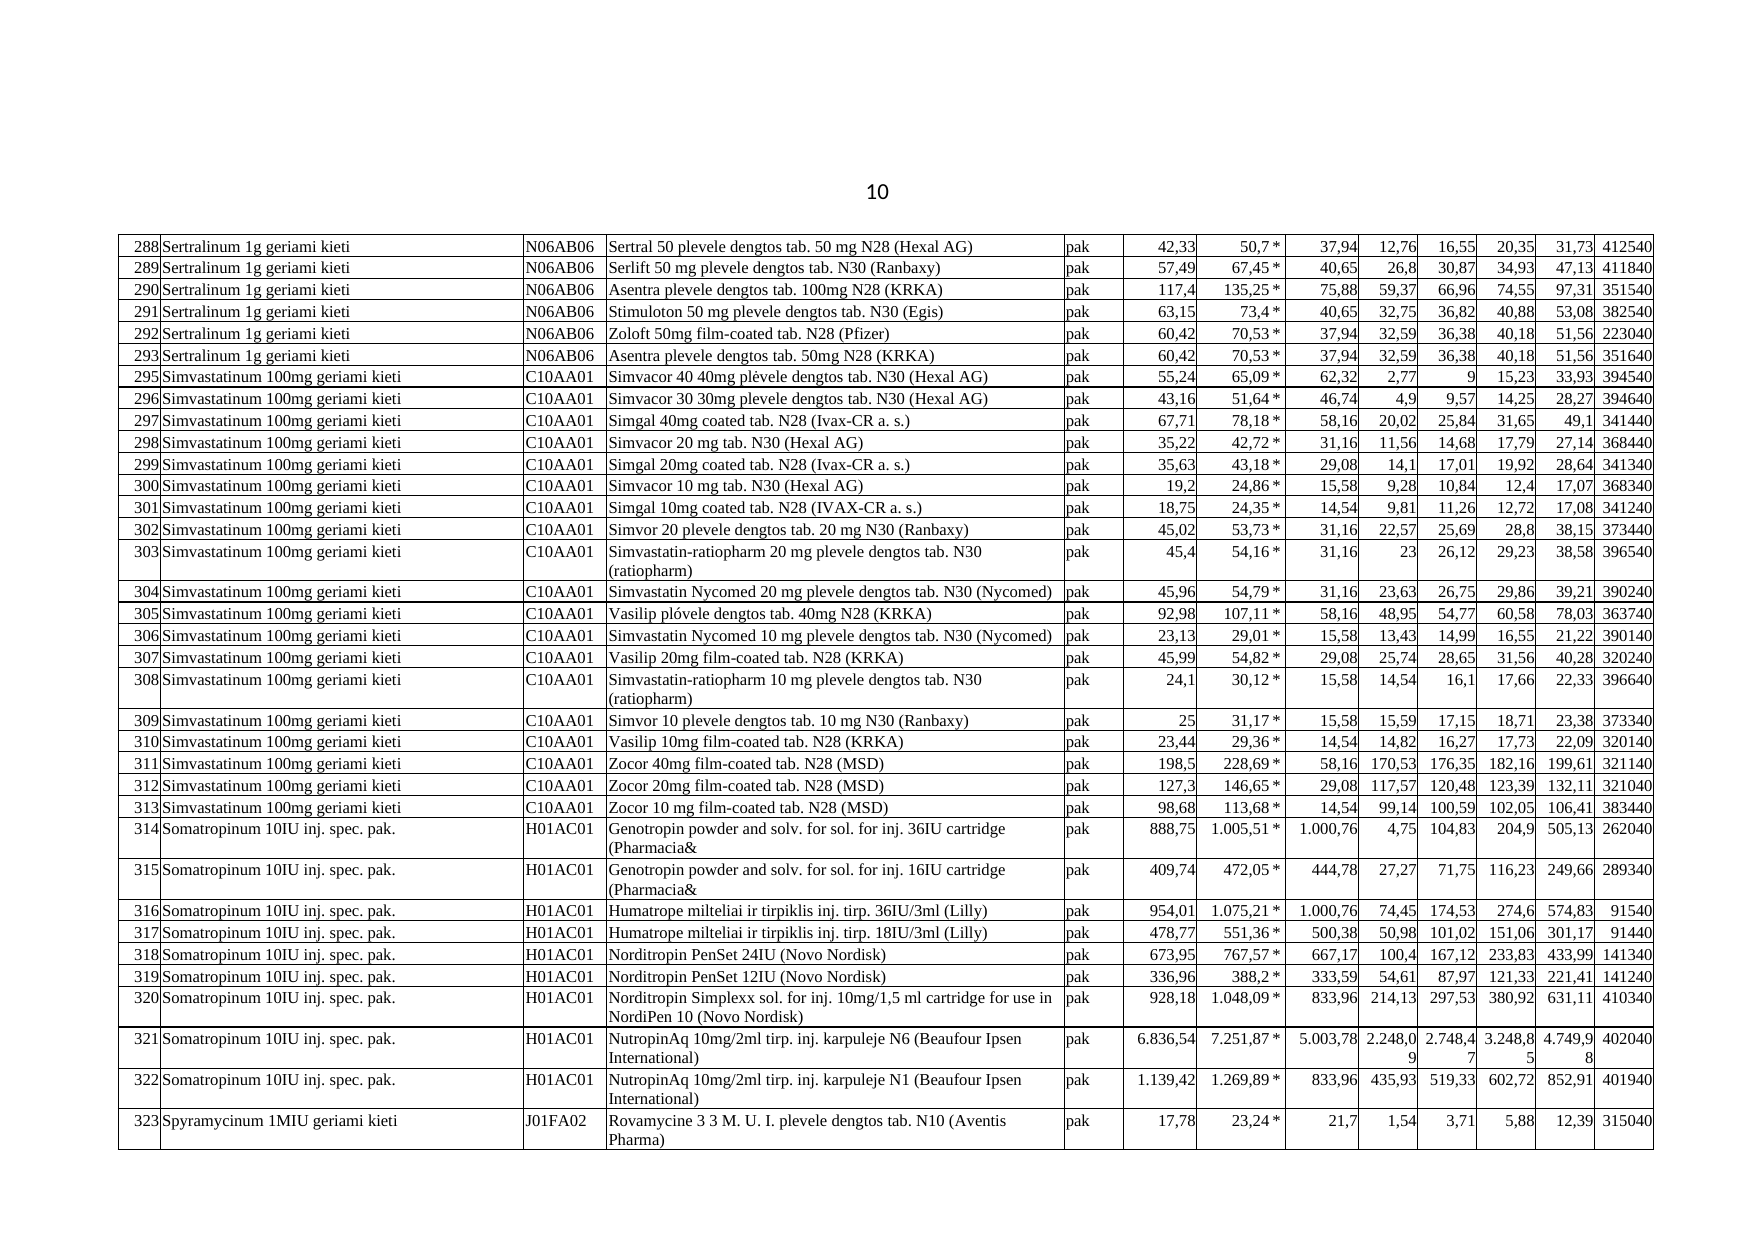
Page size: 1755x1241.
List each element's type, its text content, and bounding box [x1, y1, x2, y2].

table_cell 31,16 [1286, 581, 1358, 601]
table_cell pak [1065, 603, 1123, 623]
table_cell * [1271, 668, 1285, 708]
table_cell * [1271, 965, 1285, 986]
table_cell 321040 [1595, 774, 1653, 795]
table_cell * [1271, 859, 1285, 898]
table_cell 16,27 [1418, 731, 1476, 751]
table_cell 1,54 [1359, 1109, 1417, 1149]
table_cell 319 [119, 965, 160, 986]
table_cell 14,54 [1359, 668, 1417, 708]
table_cell Simvacor 10 mg tab. N30 (Hexal AG) [607, 475, 1064, 495]
table_cell 401940 [1595, 1069, 1653, 1108]
table_cell 120,48 [1418, 774, 1476, 795]
table_cell 302 [119, 518, 160, 539]
table_cell 478,77 [1124, 921, 1196, 942]
table_cell H01AC01 [524, 900, 606, 920]
table_cell 16,55 [1418, 235, 1476, 256]
table_cell 24,86 [1197, 475, 1271, 495]
table_cell 37,94 [1286, 322, 1358, 343]
table_cell 667,17 [1286, 943, 1358, 964]
table_cell pak [1065, 752, 1123, 773]
table_cell C10AA01 [524, 774, 606, 795]
table_cell 574,83 [1536, 900, 1594, 920]
table_cell 301,17 [1536, 921, 1594, 942]
table_cell 336,96 [1124, 965, 1196, 986]
table_cell 176,35 [1418, 752, 1476, 773]
table_cell 363740 [1595, 603, 1653, 623]
table_cell 291 [119, 300, 160, 321]
table_cell 23,38 [1536, 709, 1594, 729]
table_cell 767,57 [1197, 943, 1271, 964]
table_cell pak [1065, 279, 1123, 299]
table_cell Vasilip 20mg film-coated tab. N28 (KRKA) [607, 646, 1064, 667]
table_cell pak [1065, 344, 1123, 364]
table_cell pak [1065, 943, 1123, 964]
table_cell H01AC01 [524, 1028, 606, 1067]
table_cell 15,58 [1286, 709, 1358, 729]
table_cell 182,16 [1477, 752, 1535, 773]
table_cell pak [1065, 496, 1123, 517]
table_cell H01AC01 [524, 965, 606, 986]
table_cell 18,71 [1477, 709, 1535, 729]
table_cell 30,87 [1418, 257, 1476, 277]
table_cell 9,81 [1359, 496, 1417, 517]
table_cell Simvastatin Nycomed 10 mg plevele dengtos tab. N30 (Nycomed) [607, 624, 1064, 645]
table_cell 28,65 [1418, 646, 1476, 667]
table_cell pak [1065, 668, 1123, 708]
table_cell 29,08 [1286, 453, 1358, 473]
table_cell C10AA01 [524, 603, 606, 623]
table_cell pak [1065, 1069, 1123, 1108]
table_cell * [1271, 540, 1285, 580]
table_cell 54,16 [1197, 540, 1271, 580]
table_cell 40,65 [1286, 257, 1358, 277]
table_cell pak [1065, 300, 1123, 321]
table_cell 167,12 [1418, 943, 1476, 964]
table_cell 1.139,42 [1124, 1069, 1196, 1108]
table_cell 15,58 [1286, 668, 1358, 708]
table_cell 433,99 [1536, 943, 1594, 964]
table_cell C10AA01 [524, 475, 606, 495]
table_cell Simvastatinum 100mg geriami kieti [161, 796, 523, 817]
table_cell 17,07 [1536, 475, 1594, 495]
table_cell 174,53 [1418, 900, 1476, 920]
table_cell 35,63 [1124, 453, 1196, 473]
table_cell 288 [119, 235, 160, 256]
table_cell Simvor 20 plevele dengtos tab. 20 mg N30 (Ranbaxy) [607, 518, 1064, 539]
table_cell 25,84 [1418, 409, 1476, 430]
table_cell 214,13 [1359, 987, 1417, 1026]
table_cell 311 [119, 752, 160, 773]
table_cell 18,75 [1124, 496, 1196, 517]
table_cell 382540 [1595, 300, 1653, 321]
table_cell * [1271, 900, 1285, 920]
table_cell 31,56 [1477, 646, 1535, 667]
table_cell * [1271, 1028, 1285, 1067]
table_cell 1.075,21 [1197, 900, 1271, 920]
table_cell 75,88 [1286, 279, 1358, 299]
table_cell 66,96 [1418, 279, 1476, 299]
table_cell 274,6 [1477, 900, 1535, 920]
table_cell 318 [119, 943, 160, 964]
table_cell 23 [1359, 540, 1417, 580]
table_cell 307 [119, 646, 160, 667]
table_cell 444,78 [1286, 859, 1358, 898]
table_cell 17,79 [1477, 431, 1535, 452]
table_cell 500,38 [1286, 921, 1358, 942]
table_cell 409,74 [1124, 859, 1196, 898]
table_cell 39,21 [1536, 581, 1594, 601]
table_cell pak [1065, 987, 1123, 1026]
table_cell Somatropinum 10IU inj. spec. pak. [161, 859, 523, 898]
table_cell C10AA01 [524, 540, 606, 580]
table_cell Simvastatinum 100mg geriami kieti [161, 518, 523, 539]
table_cell Sertral 50 plevele dengtos tab. 50 mg N28 (Hexal AG) [607, 235, 1064, 256]
table_cell Simvacor 40 40mg plėvele dengtos tab. N30 (Hexal AG) [607, 366, 1064, 386]
table_cell 26,75 [1418, 581, 1476, 601]
table_cell 67,71 [1124, 409, 1196, 430]
table_cell pak [1065, 540, 1123, 580]
table_cell 313 [119, 796, 160, 817]
table_cell 295 [119, 366, 160, 386]
table_cell 233,83 [1477, 943, 1535, 964]
table_cell pak [1065, 1109, 1123, 1149]
table_cell 25 [1124, 709, 1196, 729]
table_cell 315 [119, 859, 160, 898]
table_cell pak [1065, 1028, 1123, 1067]
table_cell 91540 [1595, 900, 1653, 920]
table_cell Simgal 10mg coated tab. N28 (IVAX-CR a. s.) [607, 496, 1064, 517]
table_cell 5.003,78 [1286, 1028, 1358, 1067]
table_cell C10AA01 [524, 646, 606, 667]
table_cell 99,14 [1359, 796, 1417, 817]
table_cell 29,08 [1286, 646, 1358, 667]
table_cell 37,94 [1286, 235, 1358, 256]
table_cell Simgal 20mg coated tab. N28 (Ivax-CR a. s.) [607, 453, 1064, 473]
table_cell 12,39 [1536, 1109, 1594, 1149]
table_cell C10AA01 [524, 624, 606, 645]
table_cell 323 [119, 1109, 160, 1149]
table_cell 48,95 [1359, 603, 1417, 623]
table_cell * [1271, 300, 1285, 321]
table_cell 4,9 [1359, 388, 1417, 408]
table_cell 505,13 [1536, 818, 1594, 857]
table_cell 3.248,85 [1477, 1028, 1535, 1067]
table_cell 78,18 [1197, 409, 1271, 430]
table_cell 54,61 [1359, 965, 1417, 986]
table_cell 14,25 [1477, 388, 1535, 408]
table_cell Rovamycine 3 3 M. U. I. plevele dengtos tab. N10 (Aventis Pharma) [607, 1109, 1064, 1149]
table_cell 97,31 [1536, 279, 1594, 299]
table_cell * [1271, 475, 1285, 495]
table_cell Sertralinum 1g geriami kieti [161, 235, 523, 256]
table_cell Genotropin powder and solv. for sol. for inj. 36IU cartridge (Pharmacia& [607, 818, 1064, 857]
table_cell 74,55 [1477, 279, 1535, 299]
table_cell C10AA01 [524, 453, 606, 473]
table_cell Stimuloton 50 mg plevele dengtos tab. N30 (Egis) [607, 300, 1064, 321]
table_cell 383440 [1595, 796, 1653, 817]
table_cell 58,16 [1286, 409, 1358, 430]
table_cell 290 [119, 279, 160, 299]
table_cell Zocor 10 mg film-coated tab. N28 (MSD) [607, 796, 1064, 817]
table_cell pak [1065, 709, 1123, 729]
table_cell 390240 [1595, 581, 1653, 601]
table_cell 117,57 [1359, 774, 1417, 795]
table_cell 36,38 [1418, 344, 1476, 364]
table_cell Simvacor 20 mg tab. N30 (Hexal AG) [607, 431, 1064, 452]
table_cell 12,4 [1477, 475, 1535, 495]
table_cell 1.005,51 [1197, 818, 1271, 857]
table_cell 27,27 [1359, 859, 1417, 898]
table_cell 63,15 [1124, 300, 1196, 321]
table_cell 141340 [1595, 943, 1653, 964]
table_cell 411840 [1595, 257, 1653, 277]
table_cell Sertralinum 1g geriami kieti [161, 257, 523, 277]
table_cell N06AB06 [524, 257, 606, 277]
table_cell 551,36 [1197, 921, 1271, 942]
table_cell 55,24 [1124, 366, 1196, 386]
table_cell 221,41 [1536, 965, 1594, 986]
table_cell 306 [119, 624, 160, 645]
table_cell 16,55 [1477, 624, 1535, 645]
table_cell 37,94 [1286, 344, 1358, 364]
table_cell Simvor 10 plevele dengtos tab. 10 mg N30 (Ranbaxy) [607, 709, 1064, 729]
table_cell 9 [1418, 366, 1476, 386]
table_cell Simvastatinum 100mg geriami kieti [161, 366, 523, 386]
table_cell 22,33 [1536, 668, 1594, 708]
table_cell * [1271, 322, 1285, 343]
table_cell 40,28 [1536, 646, 1594, 667]
table_cell 9,28 [1359, 475, 1417, 495]
table_cell * [1271, 752, 1285, 773]
table_cell pak [1065, 624, 1123, 645]
table_cell C10AA01 [524, 709, 606, 729]
table_cell 23,24 [1197, 1109, 1271, 1149]
table_cell 1.000,76 [1286, 818, 1358, 857]
table_cell Simvastatinum 100mg geriami kieti [161, 709, 523, 729]
table_cell 394640 [1595, 388, 1653, 408]
table_cell C10AA01 [524, 496, 606, 517]
table_cell 297 [119, 409, 160, 430]
table_cell 15,58 [1286, 475, 1358, 495]
table_cell 51,56 [1536, 344, 1594, 364]
table_cell * [1271, 646, 1285, 667]
table_cell pak [1065, 646, 1123, 667]
table_cell 321140 [1595, 752, 1653, 773]
table_cell 58,16 [1286, 752, 1358, 773]
table_cell 21,22 [1536, 624, 1594, 645]
table_cell 2.748,47 [1418, 1028, 1476, 1067]
table_cell * [1271, 731, 1285, 751]
table_cell 43,16 [1124, 388, 1196, 408]
table_cell 151,06 [1477, 921, 1535, 942]
table_cell 228,69 [1197, 752, 1271, 773]
table_cell H01AC01 [524, 987, 606, 1026]
table_cell 17,78 [1124, 1109, 1196, 1149]
table_cell * [1271, 431, 1285, 452]
table_cell Simvastatin Nycomed 20 mg plevele dengtos tab. N30 (Nycomed) [607, 581, 1064, 601]
table_cell 388,2 [1197, 965, 1271, 986]
table_cell 14,68 [1418, 431, 1476, 452]
table_cell 29,23 [1477, 540, 1535, 580]
table_cell 53,08 [1536, 300, 1594, 321]
table_cell 107,11 [1197, 603, 1271, 623]
table_cell * [1271, 921, 1285, 942]
table_cell Simvastatinum 100mg geriami kieti [161, 646, 523, 667]
table_cell N06AB06 [524, 279, 606, 299]
table_cell 11,56 [1359, 431, 1417, 452]
table_cell * [1271, 409, 1285, 430]
table_cell 373340 [1595, 709, 1653, 729]
table_cell 23,13 [1124, 624, 1196, 645]
table_cell 49,1 [1536, 409, 1594, 430]
table_cell 87,97 [1418, 965, 1476, 986]
table_cell pak [1065, 774, 1123, 795]
table_cell 50,98 [1359, 921, 1417, 942]
table_cell 113,68 [1197, 796, 1271, 817]
table_cell 321 [119, 1028, 160, 1067]
table_cell 31,65 [1477, 409, 1535, 430]
table_cell Somatropinum 10IU inj. spec. pak. [161, 987, 523, 1026]
table_cell 341340 [1595, 453, 1653, 473]
table_cell * [1271, 796, 1285, 817]
table_cell 38,58 [1536, 540, 1594, 580]
table_cell 32,75 [1359, 300, 1417, 321]
table_cell 12,72 [1477, 496, 1535, 517]
table_cell H01AC01 [524, 859, 606, 898]
table_cell 31,16 [1286, 540, 1358, 580]
table_cell 15,59 [1359, 709, 1417, 729]
table_cell 316 [119, 900, 160, 920]
table_cell 16,1 [1418, 668, 1476, 708]
table_cell * [1271, 1069, 1285, 1108]
table_cell * [1271, 581, 1285, 601]
table_cell 14,54 [1286, 796, 1358, 817]
table_cell 38,15 [1536, 518, 1594, 539]
table_cell 11,26 [1418, 496, 1476, 517]
table_cell 62,32 [1286, 366, 1358, 386]
table_cell H01AC01 [524, 943, 606, 964]
table_cell 127,3 [1124, 774, 1196, 795]
table_cell C10AA01 [524, 518, 606, 539]
table_cell 36,38 [1418, 322, 1476, 343]
table_cell 121,33 [1477, 965, 1535, 986]
table_cell * [1271, 344, 1285, 364]
table_cell C10AA01 [524, 431, 606, 452]
table_cell 394540 [1595, 366, 1653, 386]
table_cell 59,37 [1359, 279, 1417, 299]
table_cell 102,05 [1477, 796, 1535, 817]
table_cell Somatropinum 10IU inj. spec. pak. [161, 900, 523, 920]
table_cell 42,72 [1197, 431, 1271, 452]
table_cell Simvastatin-ratiopharm 10 mg plevele dengtos tab. N30 (ratiopharm) [607, 668, 1064, 708]
table_cell 199,61 [1536, 752, 1594, 773]
table_cell 320 [119, 987, 160, 1026]
table_cell Norditropin PenSet 12IU (Novo Nordisk) [607, 965, 1064, 986]
table_cell 320240 [1595, 646, 1653, 667]
table_cell 368440 [1595, 431, 1653, 452]
table_cell 309 [119, 709, 160, 729]
table_cell 40,88 [1477, 300, 1535, 321]
table_cell 25,69 [1418, 518, 1476, 539]
table_cell C10AA01 [524, 796, 606, 817]
table_cell 20,02 [1359, 409, 1417, 430]
table_cell 40,18 [1477, 344, 1535, 364]
table_cell 299 [119, 453, 160, 473]
table_cell 304 [119, 581, 160, 601]
table_cell 673,95 [1124, 943, 1196, 964]
table_cell Simvastatinum 100mg geriami kieti [161, 603, 523, 623]
table_cell Sertralinum 1g geriami kieti [161, 300, 523, 321]
table_cell 67,45 [1197, 257, 1271, 277]
table_cell 54,79 [1197, 581, 1271, 601]
table_cell 78,03 [1536, 603, 1594, 623]
table_cell 45,99 [1124, 646, 1196, 667]
table_cell 14,54 [1286, 496, 1358, 517]
table_cell Sertralinum 1g geriami kieti [161, 344, 523, 364]
table_cell Somatropinum 10IU inj. spec. pak. [161, 1069, 523, 1108]
table_cell 351640 [1595, 344, 1653, 364]
table_cell Zocor 20mg film-coated tab. N28 (MSD) [607, 774, 1064, 795]
table_cell 351540 [1595, 279, 1653, 299]
table_cell Simgal 40mg coated tab. N28 (Ivax-CR a. s.) [607, 409, 1064, 430]
table_cell pak [1065, 453, 1123, 473]
table_cell 519,33 [1418, 1069, 1476, 1108]
table_cell 24,1 [1124, 668, 1196, 708]
table_cell 22,09 [1536, 731, 1594, 751]
table_cell Vasilip plóvele dengtos tab. 40mg N28 (KRKA) [607, 603, 1064, 623]
table_cell * [1271, 709, 1285, 729]
table_cell 24,35 [1197, 496, 1271, 517]
table_cell 34,93 [1477, 257, 1535, 277]
table_cell Norditropin PenSet 24IU (Novo Nordisk) [607, 943, 1064, 964]
table_cell 47,13 [1536, 257, 1594, 277]
table_cell 53,73 [1197, 518, 1271, 539]
table_cell 2,77 [1359, 366, 1417, 386]
table_cell 4.749,98 [1536, 1028, 1594, 1067]
table_cell 42,33 [1124, 235, 1196, 256]
table_cell Simvastatinum 100mg geriami kieti [161, 581, 523, 601]
table_cell 31,16 [1286, 518, 1358, 539]
table_cell Simvastatinum 100mg geriami kieti [161, 431, 523, 452]
table_cell * [1271, 388, 1285, 408]
table_cell pak [1065, 818, 1123, 857]
table_cell 380,92 [1477, 987, 1535, 1026]
table_cell * [1271, 496, 1285, 517]
table_cell 292 [119, 322, 160, 343]
table_cell Vasilip 10mg film-coated tab. N28 (KRKA) [607, 731, 1064, 751]
table_cell 293 [119, 344, 160, 364]
table_cell Asentra plevele dengtos tab. 50mg N28 (KRKA) [607, 344, 1064, 364]
table_cell N06AB06 [524, 235, 606, 256]
table_cell 7.251,87 [1197, 1028, 1271, 1067]
table_cell 5,88 [1477, 1109, 1535, 1149]
table_cell * [1271, 366, 1285, 386]
table_cell * [1271, 943, 1285, 964]
table_cell 289 [119, 257, 160, 277]
table_cell 19,92 [1477, 453, 1535, 473]
table_cell 320140 [1595, 731, 1653, 751]
table_cell 1.000,76 [1286, 900, 1358, 920]
table_cell Sertralinum 1g geriami kieti [161, 279, 523, 299]
table_cell 410340 [1595, 987, 1653, 1026]
table_cell 50,7 [1197, 235, 1271, 256]
table_cell 317 [119, 921, 160, 942]
table_cell 435,93 [1359, 1069, 1417, 1108]
table_cell C10AA01 [524, 366, 606, 386]
table_cell 6.836,54 [1124, 1028, 1196, 1067]
table_cell 30,12 [1197, 668, 1271, 708]
table_cell 298 [119, 431, 160, 452]
table_cell * [1271, 818, 1285, 857]
table_cell 26,8 [1359, 257, 1417, 277]
table_cell * [1271, 624, 1285, 645]
table_cell 54,77 [1418, 603, 1476, 623]
table_cell Asentra plevele dengtos tab. 100mg N28 (KRKA) [607, 279, 1064, 299]
table_cell C10AA01 [524, 731, 606, 751]
table_cell J01FA02 [524, 1109, 606, 1149]
table_cell pak [1065, 581, 1123, 601]
table_cell Spyramycinum 1MIU geriami kieti [161, 1109, 523, 1149]
table_cell Simvastatinum 100mg geriami kieti [161, 540, 523, 580]
table_cell H01AC01 [524, 818, 606, 857]
table_cell pak [1065, 900, 1123, 920]
table_cell 104,83 [1418, 818, 1476, 857]
table_cell * [1271, 774, 1285, 795]
table_cell pak [1065, 257, 1123, 277]
table_cell pak [1065, 731, 1123, 751]
table_cell * [1271, 453, 1285, 473]
table_cell 31,17 [1197, 709, 1271, 729]
table_cell 28,27 [1536, 388, 1594, 408]
table_cell 368340 [1595, 475, 1653, 495]
table_cell 15,58 [1286, 624, 1358, 645]
table_cell 631,11 [1536, 987, 1594, 1026]
table_cell Simvastatinum 100mg geriami kieti [161, 496, 523, 517]
table_cell 31,16 [1286, 431, 1358, 452]
table_cell 4,75 [1359, 818, 1417, 857]
table_cell 402040 [1595, 1028, 1653, 1067]
table_cell * [1271, 257, 1285, 277]
table_cell 46,74 [1286, 388, 1358, 408]
table_cell 70,53 [1197, 322, 1271, 343]
table_cell 123,39 [1477, 774, 1535, 795]
table_cell 117,4 [1124, 279, 1196, 299]
table_cell * [1271, 279, 1285, 299]
table_cell 390140 [1595, 624, 1653, 645]
table_cell 15,23 [1477, 366, 1535, 386]
table_cell Simvastatinum 100mg geriami kieti [161, 388, 523, 408]
table_cell 29,08 [1286, 774, 1358, 795]
table_cell 315040 [1595, 1109, 1653, 1149]
table_cell Sertralinum 1g geriami kieti [161, 322, 523, 343]
table_cell pak [1065, 409, 1123, 430]
table_cell 45,96 [1124, 581, 1196, 601]
table_cell 74,45 [1359, 900, 1417, 920]
table_cell 3,71 [1418, 1109, 1476, 1149]
table_cell 100,4 [1359, 943, 1417, 964]
table_cell 888,75 [1124, 818, 1196, 857]
table_cell 20,35 [1477, 235, 1535, 256]
table_cell 297,53 [1418, 987, 1476, 1026]
table_cell 262040 [1595, 818, 1653, 857]
table_cell 132,11 [1536, 774, 1594, 795]
table_cell C10AA01 [524, 581, 606, 601]
table_cell 51,64 [1197, 388, 1271, 408]
table_cell 322 [119, 1069, 160, 1108]
table_cell 833,96 [1286, 987, 1358, 1026]
table_cell 60,42 [1124, 344, 1196, 364]
table_cell 249,66 [1536, 859, 1594, 898]
table_cell 32,59 [1359, 344, 1417, 364]
table_cell 29,01 [1197, 624, 1271, 645]
table_cell 170,53 [1359, 752, 1417, 773]
table_cell Somatropinum 10IU inj. spec. pak. [161, 965, 523, 986]
table_cell N06AB06 [524, 300, 606, 321]
table_cell 45,4 [1124, 540, 1196, 580]
table_cell 25,74 [1359, 646, 1417, 667]
table_cell pak [1065, 859, 1123, 898]
table_cell 341440 [1595, 409, 1653, 430]
table_cell 32,59 [1359, 322, 1417, 343]
table_cell pak [1065, 235, 1123, 256]
table_cell C10AA01 [524, 668, 606, 708]
table_cell 12,76 [1359, 235, 1417, 256]
table_cell 14,82 [1359, 731, 1417, 751]
table_cell 31,73 [1536, 235, 1594, 256]
table_cell 54,82 [1197, 646, 1271, 667]
table_cell 303 [119, 540, 160, 580]
table_cell Somatropinum 10IU inj. spec. pak. [161, 921, 523, 942]
table_cell 472,05 [1197, 859, 1271, 898]
table_cell Simvacor 30 30mg plevele dengtos tab. N30 (Hexal AG) [607, 388, 1064, 408]
table_cell 1.048,09 [1197, 987, 1271, 1026]
table_cell 14,99 [1418, 624, 1476, 645]
table_cell 204,9 [1477, 818, 1535, 857]
table_cell 305 [119, 603, 160, 623]
table_cell 98,68 [1124, 796, 1196, 817]
table_cell 1.269,89 [1197, 1069, 1271, 1108]
table_cell 100,59 [1418, 796, 1476, 817]
table_cell 17,08 [1536, 496, 1594, 517]
table_cell 21,7 [1286, 1109, 1358, 1149]
table_cell 852,91 [1536, 1069, 1594, 1108]
table_cell NutropinAq 10mg/2ml tirp. inj. karpuleje N1 (Beaufour Ipsen International) [607, 1069, 1064, 1108]
table_cell C10AA01 [524, 388, 606, 408]
table_cell Somatropinum 10IU inj. spec. pak. [161, 818, 523, 857]
table_cell 28,8 [1477, 518, 1535, 539]
table_cell 17,73 [1477, 731, 1535, 751]
table_cell H01AC01 [524, 921, 606, 942]
table_cell * [1271, 235, 1285, 256]
table_cell 33,93 [1536, 366, 1594, 386]
table_cell NutropinAq 10mg/2ml tirp. inj. karpuleje N6 (Beaufour Ipsen International) [607, 1028, 1064, 1067]
table_cell pak [1065, 965, 1123, 986]
table_cell * [1271, 1109, 1285, 1149]
table_cell 92,98 [1124, 603, 1196, 623]
table_cell 14,1 [1359, 453, 1417, 473]
table_cell 314 [119, 818, 160, 857]
table_cell 40,65 [1286, 300, 1358, 321]
table_cell 308 [119, 668, 160, 708]
table_cell 301 [119, 496, 160, 517]
table_cell 954,01 [1124, 900, 1196, 920]
table_cell Simvastatinum 100mg geriami kieti [161, 774, 523, 795]
table_cell Somatropinum 10IU inj. spec. pak. [161, 1028, 523, 1067]
table_cell pak [1065, 518, 1123, 539]
table_cell 36,82 [1418, 300, 1476, 321]
table_cell 289340 [1595, 859, 1653, 898]
table_cell 373440 [1595, 518, 1653, 539]
table_cell Simvastatinum 100mg geriami kieti [161, 624, 523, 645]
table_cell pak [1065, 366, 1123, 386]
table_cell 396540 [1595, 540, 1653, 580]
table_cell C10AA01 [524, 409, 606, 430]
table_cell 2.248,09 [1359, 1028, 1417, 1067]
table_cell 35,22 [1124, 431, 1196, 452]
table_cell 45,02 [1124, 518, 1196, 539]
table_cell 28,64 [1536, 453, 1594, 473]
table_cell 135,25 [1197, 279, 1271, 299]
table_cell 310 [119, 731, 160, 751]
table_cell 412540 [1595, 235, 1653, 256]
table_cell 14,54 [1286, 731, 1358, 751]
table_cell 396640 [1595, 668, 1653, 708]
table_cell Humatrope milteliai ir tirpiklis inj. tirp. 36IU/3ml (Lilly) [607, 900, 1064, 920]
table_cell 312 [119, 774, 160, 795]
table_cell 13,43 [1359, 624, 1417, 645]
table_cell Zoloft 50mg film-coated tab. N28 (Pfizer) [607, 322, 1064, 343]
table_cell 928,18 [1124, 987, 1196, 1026]
table_cell 91440 [1595, 921, 1653, 942]
table_cell Zocor 40mg film-coated tab. N28 (MSD) [607, 752, 1064, 773]
table_cell Simvastatinum 100mg geriami kieti [161, 409, 523, 430]
table_cell Norditropin Simplexx sol. for inj. 10mg/1,5 ml cartridge for use in NordiPen 10 (Novo Nordisk) [607, 987, 1064, 1026]
table_cell Somatropinum 10IU inj. spec. pak. [161, 943, 523, 964]
table_cell H01AC01 [524, 1069, 606, 1108]
table_cell 146,65 [1197, 774, 1271, 795]
table_cell 296 [119, 388, 160, 408]
table_cell 17,01 [1418, 453, 1476, 473]
table_cell 10,84 [1418, 475, 1476, 495]
table_cell * [1271, 518, 1285, 539]
table_cell pak [1065, 322, 1123, 343]
table_cell Simvastatinum 100mg geriami kieti [161, 668, 523, 708]
table_cell Simvastatinum 100mg geriami kieti [161, 752, 523, 773]
table_cell 22,57 [1359, 518, 1417, 539]
table_cell Serlift 50 mg plevele dengtos tab. N30 (Ranbaxy) [607, 257, 1064, 277]
table_cell 106,41 [1536, 796, 1594, 817]
table_cell 300 [119, 475, 160, 495]
table_cell 27,14 [1536, 431, 1594, 452]
table_cell 116,23 [1477, 859, 1535, 898]
table_cell 71,75 [1418, 859, 1476, 898]
table_cell 223040 [1595, 322, 1653, 343]
table_cell Simvastatinum 100mg geriami kieti [161, 731, 523, 751]
table_cell C10AA01 [524, 752, 606, 773]
table_cell 40,18 [1477, 322, 1535, 343]
table_cell Simvastatinum 100mg geriami kieti [161, 453, 523, 473]
table_cell pak [1065, 921, 1123, 942]
table_cell 19,2 [1124, 475, 1196, 495]
table_cell 65,09 [1197, 366, 1271, 386]
table_cell 17,66 [1477, 668, 1535, 708]
table_cell 198,5 [1124, 752, 1196, 773]
table_cell 23,44 [1124, 731, 1196, 751]
table_cell 101,02 [1418, 921, 1476, 942]
table_cell 43,18 [1197, 453, 1271, 473]
table_cell * [1271, 987, 1285, 1026]
table_cell 23,63 [1359, 581, 1417, 601]
table_cell 833,96 [1286, 1069, 1358, 1108]
table_cell 333,59 [1286, 965, 1358, 986]
table_cell 29,86 [1477, 581, 1535, 601]
table_cell pak [1065, 431, 1123, 452]
table_cell 73,4 [1197, 300, 1271, 321]
table_cell * [1271, 603, 1285, 623]
table_cell 17,15 [1418, 709, 1476, 729]
table_cell Simvastatinum 100mg geriami kieti [161, 475, 523, 495]
table_cell 602,72 [1477, 1069, 1535, 1108]
table_cell 60,58 [1477, 603, 1535, 623]
table_cell Genotropin powder and solv. for sol. for inj. 16IU cartridge (Pharmacia& [607, 859, 1064, 898]
table_cell pak [1065, 475, 1123, 495]
table_cell 9,57 [1418, 388, 1476, 408]
table_cell 29,36 [1197, 731, 1271, 751]
table_cell 70,53 [1197, 344, 1271, 364]
table_cell 26,12 [1418, 540, 1476, 580]
table_cell 57,49 [1124, 257, 1196, 277]
table_cell 60,42 [1124, 322, 1196, 343]
table_cell 51,56 [1536, 322, 1594, 343]
table_cell N06AB06 [524, 344, 606, 364]
table_cell 341240 [1595, 496, 1653, 517]
table_cell pak [1065, 796, 1123, 817]
table_cell 141240 [1595, 965, 1653, 986]
table_cell Humatrope milteliai ir tirpiklis inj. tirp. 18IU/3ml (Lilly) [607, 921, 1064, 942]
table_cell N06AB06 [524, 322, 606, 343]
table_cell Simvastatin-ratiopharm 20 mg plevele dengtos tab. N30 (ratiopharm) [607, 540, 1064, 580]
table_cell 58,16 [1286, 603, 1358, 623]
table_cell pak [1065, 388, 1123, 408]
